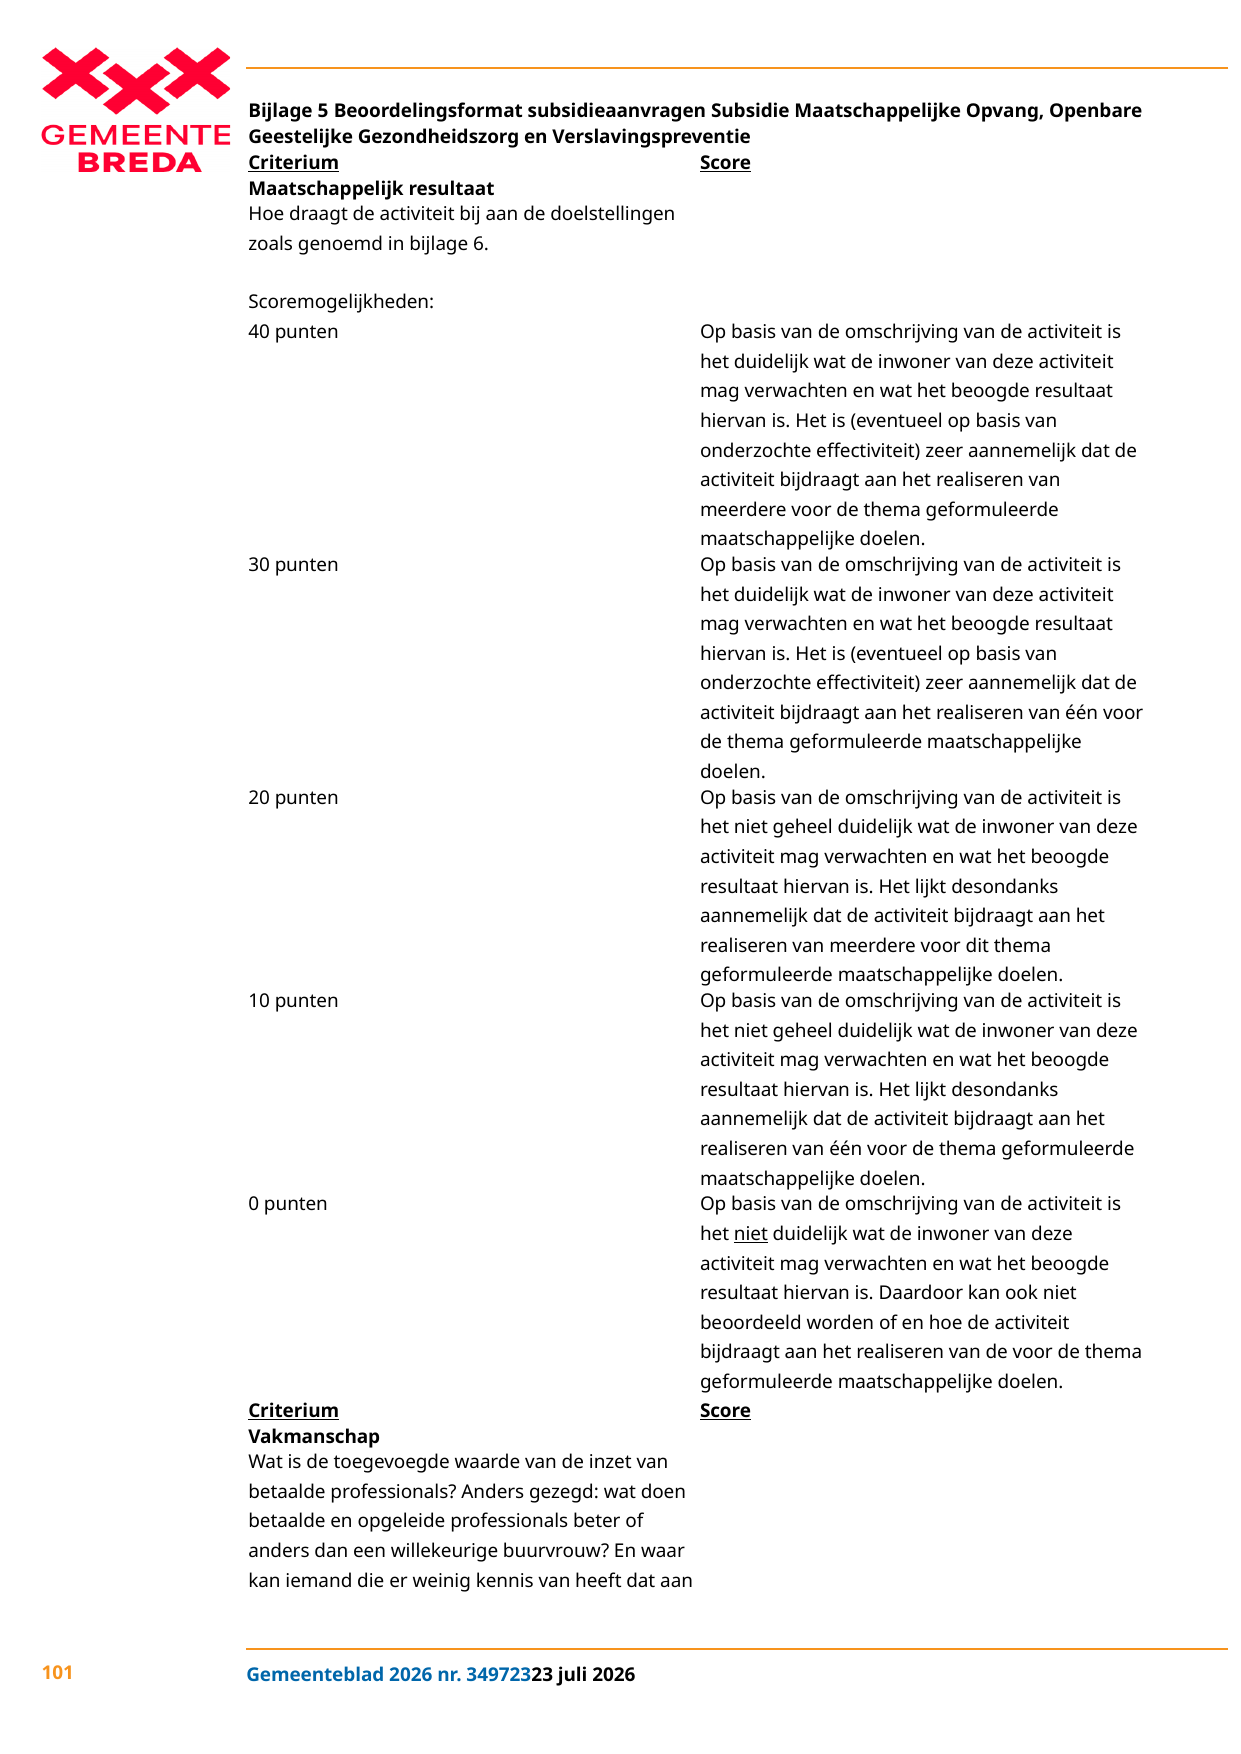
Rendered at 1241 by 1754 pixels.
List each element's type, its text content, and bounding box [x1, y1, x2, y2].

table_cell [700, 1423, 1152, 1448]
table_cell Wat is de toegevoegde waarde van de inzet van betaalde professionals? Anders gezegd: wat doen betaalde en opgeleide professionals beter of anders dan een willekeurige buurvrouw? En waar kan iemand die er weinig kennis van heeft dat aan [248, 1449, 700, 1593]
table_header 40 punten [248, 319, 700, 551]
table_cell 10 punten [248, 987, 700, 1191]
text Scoremogelijkheden: [248, 289, 1152, 314]
table_header Criterium [248, 149, 700, 175]
table_cell 0 punten [248, 1191, 700, 1394]
table_header Criterium [248, 1397, 700, 1423]
table_cell Hoe draagt de activiteit bij aan de doelstellingen zoals genoemd in bijlage 6. [248, 201, 700, 256]
table_cell 30 punten [248, 551, 700, 784]
table_cell Op basis van de omschrijving van de activiteit is het niet geheel duidelijk wat de inwoner van deze activiteit mag verwachten en wat het beoogde resultaat hiervan is. Het lijkt desondanks aannemelijk dat de activiteit bijdraagt aan het realiseren van meerdere voor dit thema geformuleerde maatschappelijke doelen. [700, 784, 1152, 987]
table_cell [700, 175, 1152, 201]
table_header Score [700, 1397, 1152, 1423]
table_cell Vakmanschap [248, 1423, 700, 1448]
table_cell [700, 201, 1152, 256]
table_cell Op basis van de omschrijving van de activiteit is het niet duidelijk wat de inwoner van deze activiteit mag verwachten en wat het beoogde resultaat hiervan is. Daardoor kan ook niet beoordeeld worden of en hoe de activiteit bijdraagt aan het realiseren van de voor de thema geformuleerde maatschappelijke doelen. [700, 1191, 1152, 1394]
table_cell Maatschappelijk resultaat [248, 175, 700, 201]
text Bijlage 5 Beoordelingsformat subsidieaanvragen Subsidie Maatschappelijke Opvang, Openbare Geestelijke Gezondheidszorg en Verslavingspreventie [248, 95, 1152, 149]
table_header Score [700, 149, 1152, 175]
table_cell Op basis van de omschrijving van de activiteit is het duidelijk wat de inwoner van deze activiteit mag verwachten en wat het beoogde resultaat hiervan is. Het is (eventueel op basis van onderzochte effectiviteit) zeer aannemelijk dat de activiteit bijdraagt aan het realiseren van één voor de thema geformuleerde maatschappelijke doelen. [700, 551, 1152, 784]
table_cell [700, 1449, 1152, 1593]
picture [41, 47, 231, 172]
table_cell Op basis van de omschrijving van de activiteit is het niet geheel duidelijk wat de inwoner van deze activiteit mag verwachten en wat het beoogde resultaat hiervan is. Het lijkt desondanks aannemelijk dat de activiteit bijdraagt aan het realiseren van één voor de thema geformuleerde maatschappelijke doelen. [700, 987, 1152, 1191]
table_header Op basis van de omschrijving van de activiteit is het duidelijk wat de inwoner van deze activiteit mag verwachten en wat het beoogde resultaat hiervan is. Het is (eventueel op basis van onderzochte effectiviteit) zeer aannemelijk dat de activiteit bijdraagt aan het realiseren van meerdere voor de thema geformuleerde maatschappelijke doelen. [700, 319, 1152, 551]
table_cell 20 punten [248, 784, 700, 987]
